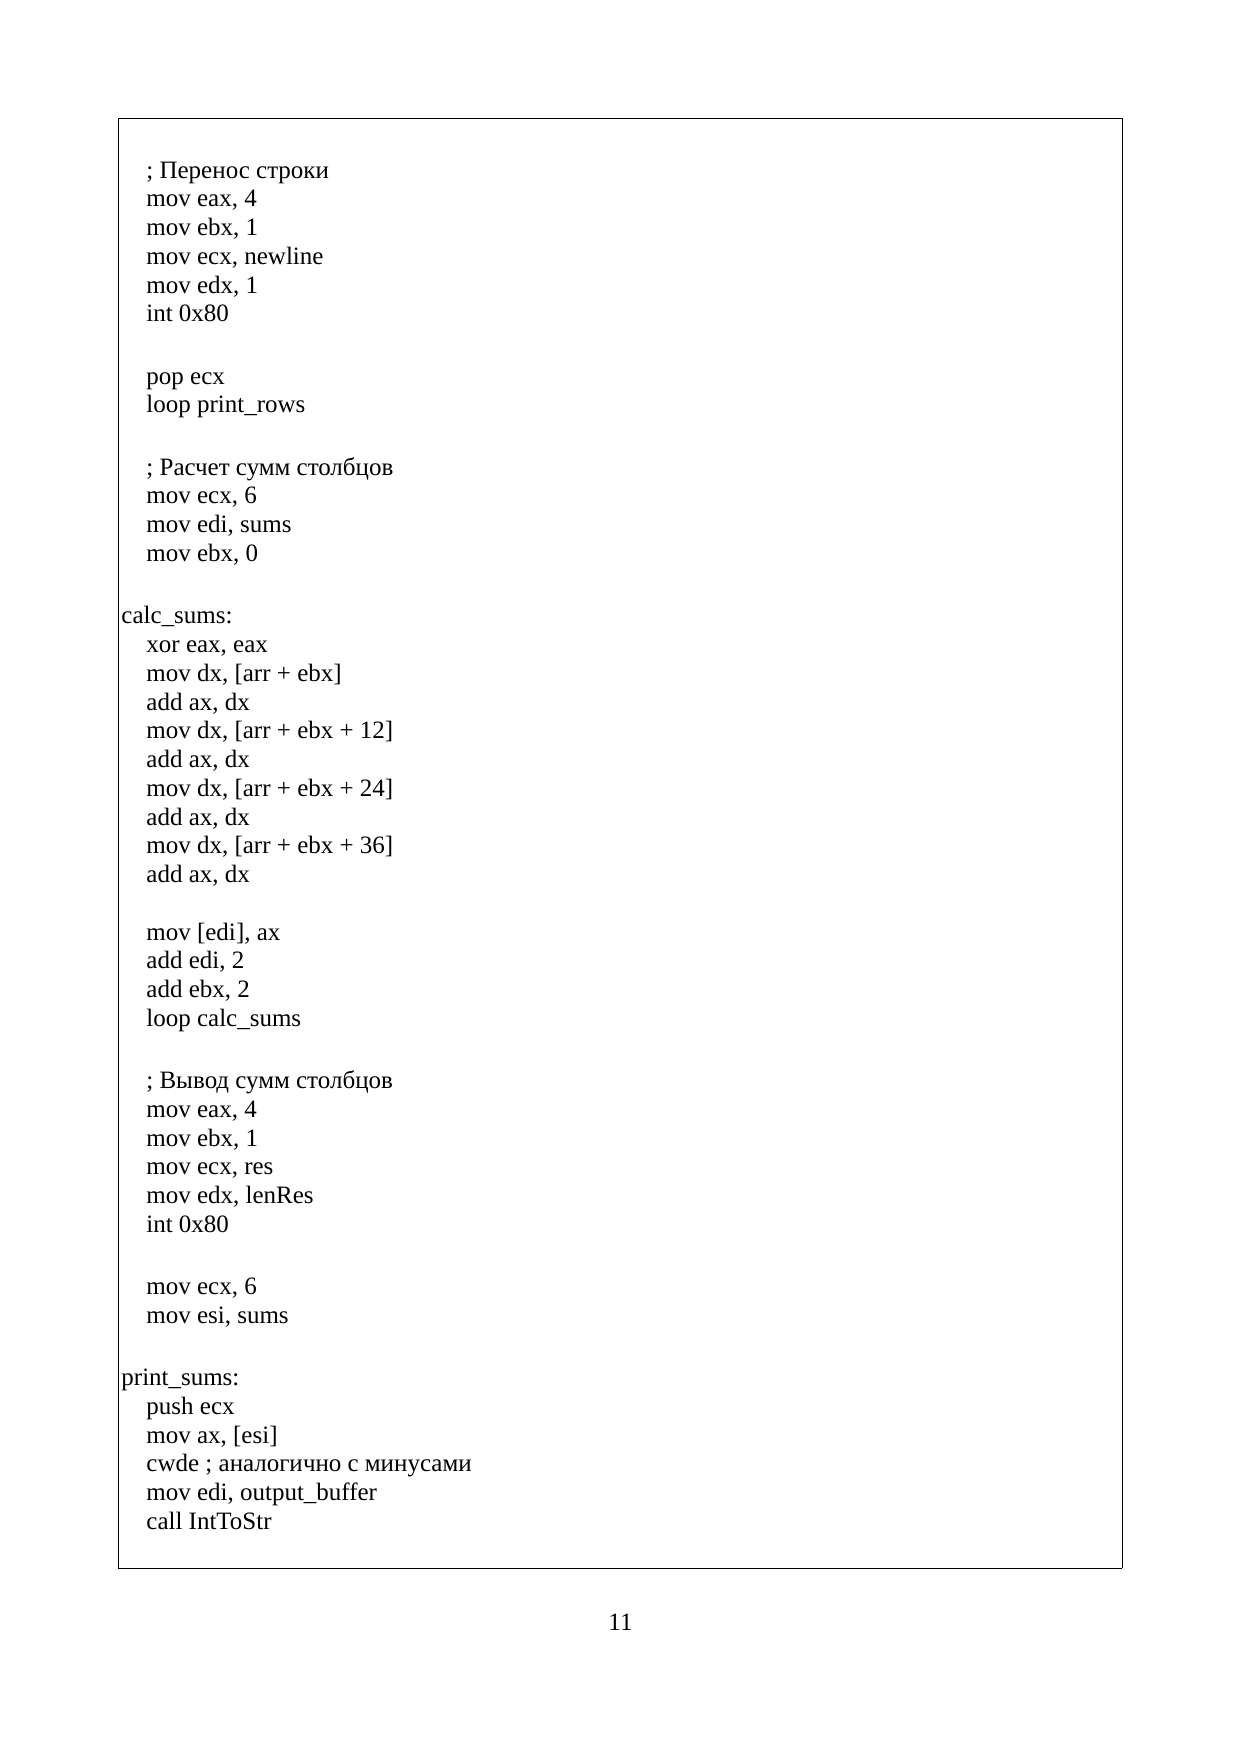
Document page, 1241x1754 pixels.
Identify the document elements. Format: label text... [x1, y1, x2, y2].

text loop calc_sums [119, 1000, 1122, 1032]
text add ax, dx [119, 741, 1122, 770]
text mov ecx, 6 [119, 1268, 1122, 1297]
text add ax, dx [119, 683, 1122, 712]
text mov eax, 4 [119, 1091, 1122, 1119]
text mov esi, sums [119, 1297, 1122, 1329]
text calc_sums: [119, 597, 1122, 626]
text mov edx, lenRes [119, 1177, 1122, 1206]
text loop print_rows [119, 386, 1122, 418]
text add ebx, 2 [119, 971, 1122, 1000]
text mov ecx, newline [119, 238, 1122, 267]
text mov edi, output_buffer [119, 1474, 1122, 1503]
text mov ax, [esi] [119, 1417, 1122, 1445]
text ; Вывод сумм столбцов [119, 1062, 1122, 1091]
text mov [edi], ax [119, 913, 1122, 942]
text mov ebx, 1 [119, 1119, 1122, 1148]
text mov dx, [arr + ebx + 24] [119, 770, 1122, 798]
text mov dx, [arr + ebx + 36] [119, 827, 1122, 856]
text xor eax, eax [119, 626, 1122, 655]
text mov ebx, 0 [119, 535, 1122, 567]
text push ecx [119, 1388, 1122, 1417]
text int 0x80 [119, 1206, 1122, 1238]
text add ax, dx [119, 798, 1122, 827]
text ; Расчет сумм столбцов [119, 449, 1122, 477]
text int 0x80 [119, 295, 1122, 327]
text add edi, 2 [119, 942, 1122, 971]
text mov ecx, res [119, 1148, 1122, 1177]
text mov eax, 4 [119, 180, 1122, 209]
text mov edx, 1 [119, 267, 1122, 295]
text mov dx, [arr + ebx] [119, 655, 1122, 683]
text cwde ; аналогично с минусами [119, 1445, 1122, 1474]
text mov dx, [arr + ebx + 12] [119, 712, 1122, 741]
text mov ecx, 6 [119, 477, 1122, 506]
text call IntToStr [119, 1503, 1122, 1535]
text print_sums: [119, 1359, 1122, 1388]
text pop ecx [119, 358, 1122, 386]
text ; Перенос строки [119, 152, 1122, 180]
text mov edi, sums [119, 506, 1122, 535]
text mov ebx, 1 [119, 209, 1122, 238]
text add ax, dx [119, 856, 1122, 888]
